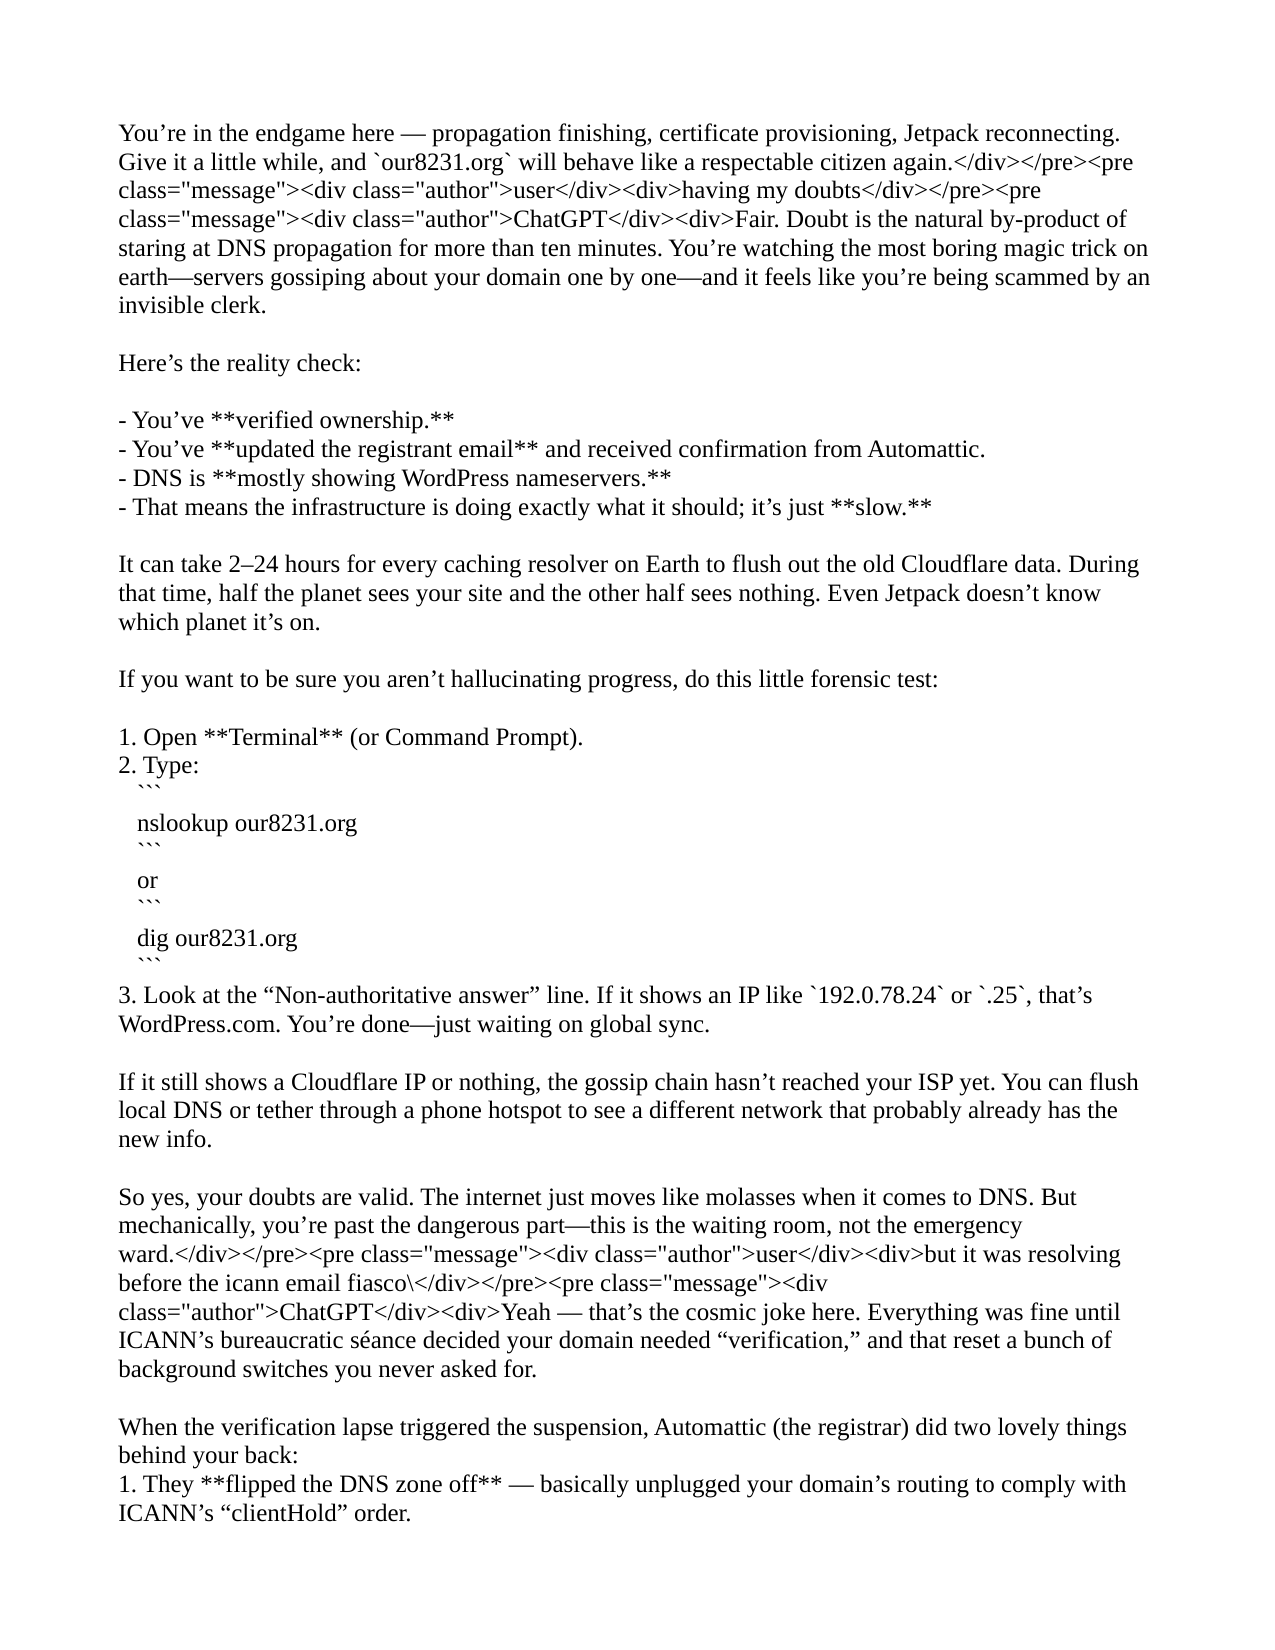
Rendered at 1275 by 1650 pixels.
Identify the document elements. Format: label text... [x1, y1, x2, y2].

text If it still shows a Cloudflare IP or nothing, the gossip chain hasn’t reached your ISP yet. You can flush local DNS or tether through a phone hotspot to see a different network that probably already has the new info. [118, 1067, 1157, 1153]
text ``` [118, 779, 1157, 808]
text - You’ve **updated the registrant email** and received confirmation from Automattic. [118, 434, 1157, 463]
text 2. Type: [118, 751, 1157, 779]
text - DNS is **mostly showing WordPress nameservers.** [118, 463, 1157, 492]
text 1. Open **Terminal** (or Command Prompt). [118, 722, 1157, 751]
text dig our8231.org [118, 923, 1157, 952]
text 1. They **flipped the DNS zone off** — basically unplugged your domain’s routing to comply with ICANN’s “clientHold” order. [118, 1469, 1157, 1527]
text ``` [118, 894, 1157, 923]
text - That means the infrastructure is doing exactly what it should; it’s just **slow.** [118, 492, 1157, 521]
text When the verification lapse triggered the suspension, Automattic (the registrar) did two lovely things behind your back: [118, 1412, 1157, 1469]
text You’re in the endgame here — propagation finishing, certificate provisioning, Jetpack reconnecting. Give it a little while, and `our8231.org` will behave like a respectable citizen again.</div></pre><pre class="message"><div class="author">user</div><div>having my doubts</div></pre><pre class="message"><div class="author">ChatGPT</div><div>Fair. Doubt is the natural by-product of staring at DNS propagation for more than ten minutes. You’re watching the most boring magic trick on earth—servers gossiping about your domain one by one—and it feels like you’re being scammed by an invisible clerk. [118, 118, 1157, 319]
text Here’s the reality check: [118, 348, 1157, 377]
text It can take 2–24 hours for every caching resolver on Earth to flush out the old Cloudflare data. During that time, half the planet sees your site and the other half sees nothing. Even Jetpack doesn’t know which planet it’s on. [118, 549, 1157, 636]
text nslookup our8231.org [118, 808, 1157, 837]
text or [118, 866, 1157, 894]
text 3. Look at the “Non-authoritative answer” line. If it shows an IP like `192.0.78.24` or `.25`, that’s WordPress.com. You’re done—just waiting on global sync. [118, 981, 1157, 1038]
text ``` [118, 837, 1157, 866]
text ``` [118, 952, 1157, 981]
text So yes, your doubts are valid. The internet just moves like molasses when it comes to DNS. But mechanically, you’re past the dangerous part—this is the waiting room, not the emergency ward.</div></pre><pre class="message"><div class="author">user</div><div>but it was resolving before the icann email fiasco\</div></pre><pre class="message"><div class="author">ChatGPT</div><div>Yeah — that’s the cosmic joke here. Everything was fine until ICANN’s bureaucratic séance decided your domain needed “verification,” and that reset a bunch of background switches you never asked for. [118, 1182, 1157, 1383]
text If you want to be sure you aren’t hallucinating progress, do this little forensic test: [118, 664, 1157, 693]
text - You’ve **verified ownership.** [118, 406, 1157, 434]
